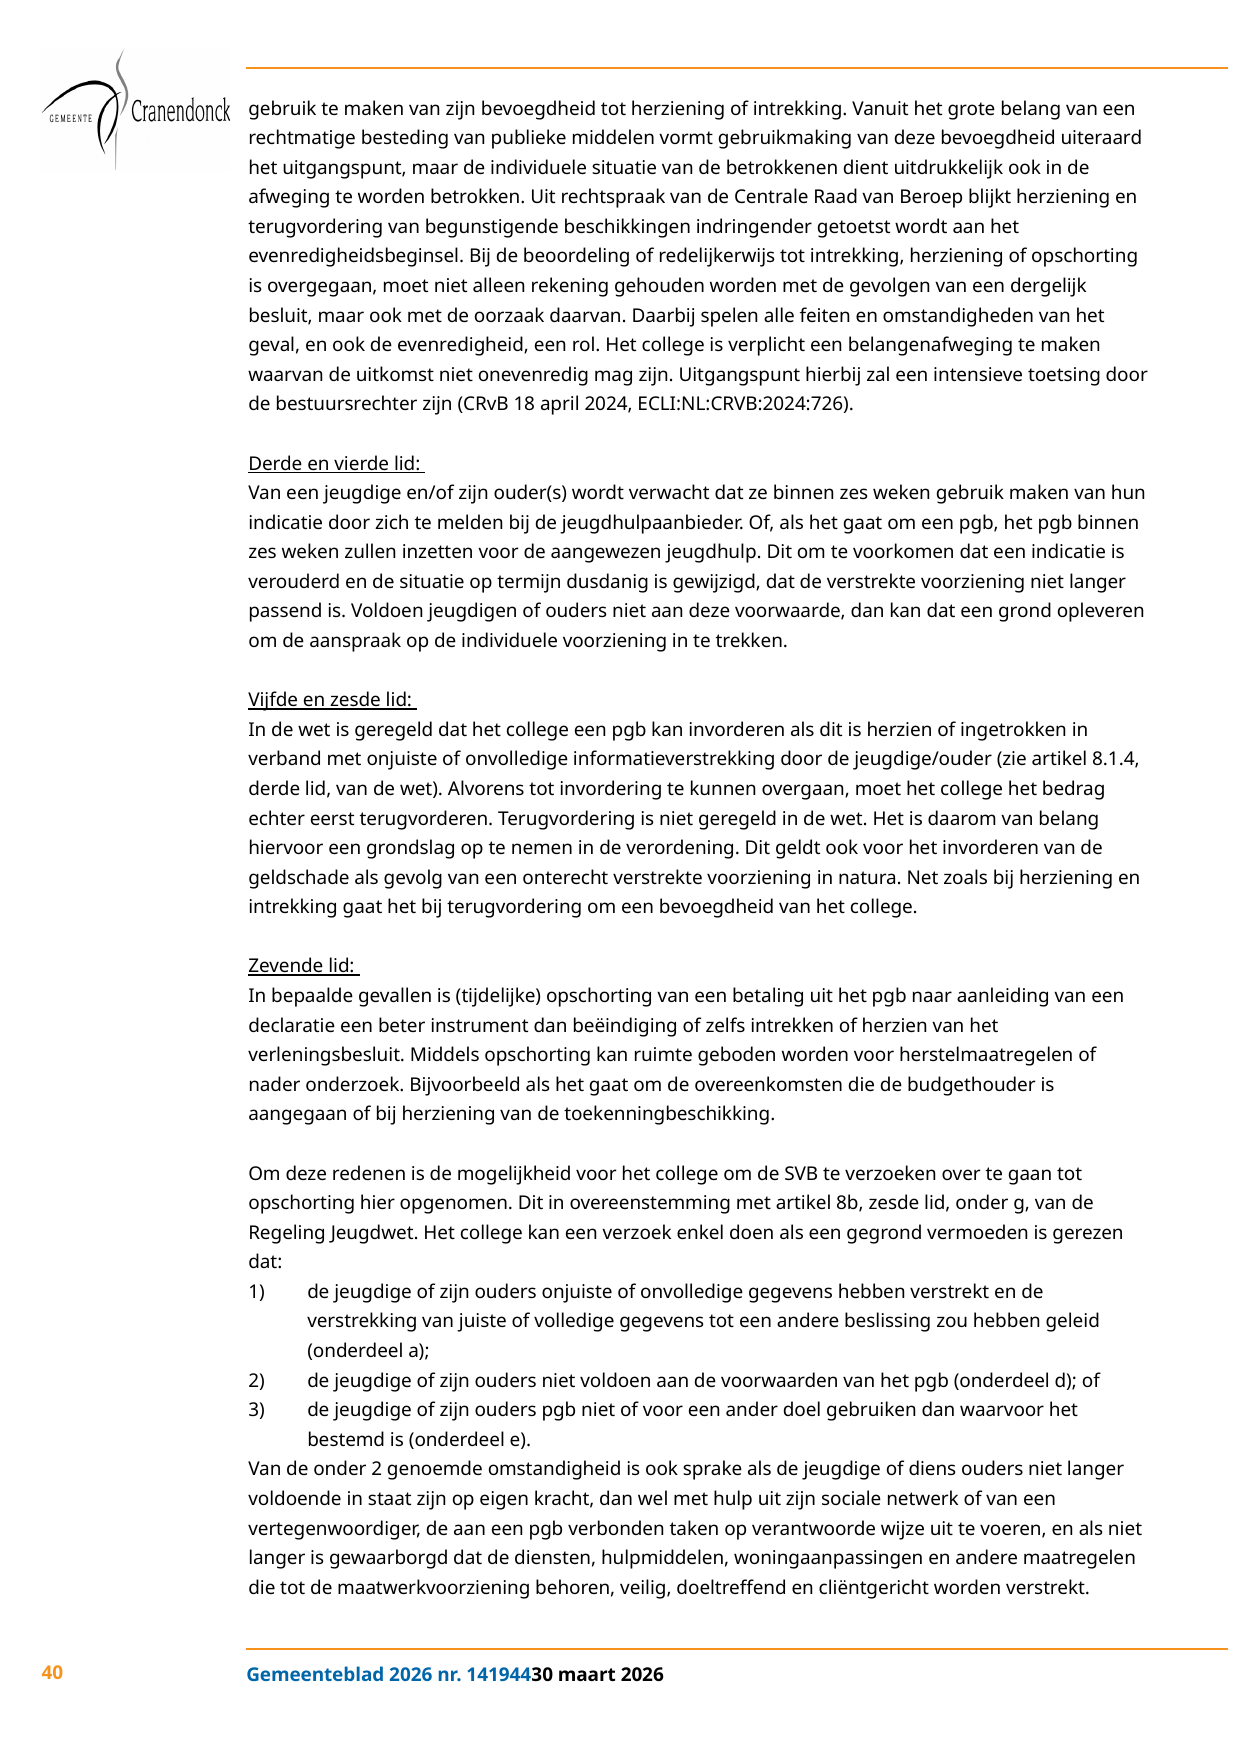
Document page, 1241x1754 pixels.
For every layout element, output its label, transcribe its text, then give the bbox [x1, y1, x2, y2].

list de jeugdige of zijn ouders onjuiste of onvolledige gegevens hebben verstrekt en de verstrekking van juiste of volledige gegevens tot een andere beslissing zou hebben geleid (onderdeel a); [248, 1278, 1152, 1363]
picture [41, 47, 231, 172]
text Derde en vierde lid: [248, 450, 1152, 476]
text In de wet is geregeld dat het college een pgb kan invorderen als dit is herzien of ingetrokken in verband met onjuiste of onvolledige informatieverstrekking door de jeugdige/ouder (zie artikel 8.1.4, derde lid, van de wet). Alvorens tot invordering te kunnen overgaan, moet het college het bedrag echter eerst terugvorderen. Terugvordering is niet geregeld in de wet. Het is daarom van belang hiervoor een grondslag op te nemen in de verordening. Dit geldt ook voor het invorderen van de geldschade als gevolg van een onterecht verstrekte voorziening in natura. Net zoals bij herziening en intrekking gaat het bij terugvordering om een bevoegdheid van het college. [248, 716, 1152, 919]
text In bepaalde gevallen is (tijdelijke) opschorting van een betaling uit het pgb naar aanleiding van een declaratie een beter instrument dan beëindiging of zelfs intrekken of herzien van het verleningsbesluit. Middels opschorting kan ruimte geboden worden voor herstelmaatregelen of nader onderzoek. Bijvoorbeeld als het gaat om de overeenkomsten die de budgethouder is aangegaan of bij herziening van de toekenningbeschikking. [248, 982, 1152, 1126]
text Van de onder 2 genoemde omstandigheid is ook sprake als de jeugdige of diens ouders niet langer voldoende in staat zijn op eigen kracht, dan wel met hulp uit zijn sociale netwerk of van een vertegenwoordiger, de aan een pgb verbonden taken op verantwoorde wijze uit te voeren, en als niet langer is gewaarborgd dat de diensten, hulpmiddelen, woningaanpassingen en andere maatregelen die tot de maatwerkvoorziening behoren, veilig, doeltreffend en cliëntgericht worden verstrekt. [248, 1456, 1152, 1600]
list de jeugdige of zijn ouders niet voldoen aan de voorwaarden van het pgb (onderdeel d); of [248, 1367, 1152, 1393]
text Om deze redenen is de mogelijkheid voor het college om de SVB te verzoeken over te gaan tot opschorting hier opgenomen. Dit in overeenstemming met artikel 8b, zesde lid, onder g, van de Regeling Jeugdwet. Het college kan een verzoek enkel doen als een gegrond vermoeden is gerezen dat: [248, 1160, 1152, 1274]
list de jeugdige of zijn ouders pgb niet of voor een ander doel gebruiken dan waarvoor het bestemd is (onderdeel e). [248, 1396, 1152, 1452]
text Van een jeugdige en/of zijn ouder(s) wordt verwacht dat ze binnen zes weken gebruik maken van hun indicatie door zich te melden bij de jeugdhulpaanbieder. Of, als het gaat om een pgb, het pgb binnen zes weken zullen inzetten voor de aangewezen jeugdhulp. Dit om te voorkomen dat een indicatie is verouderd en de situatie op termijn dusdanig is gewijzigd, dat de verstrekte voorziening niet langer passend is. Voldoen jeugdigen of ouders niet aan deze voorwaarde, dan kan dat een grond opleveren om de aanspraak op de individuele voorziening in te trekken. [248, 479, 1152, 653]
text Vijfde en zesde lid: [248, 686, 1152, 712]
text gebruik te maken van zijn bevoegdheid tot herziening of intrekking. Vanuit het grote belang van een rechtmatige besteding van publieke middelen vormt gebruikmaking van deze bevoegdheid uiteraard het uitgangspunt, maar de individuele situatie van de betrokkenen dient uitdrukkelijk ook in de afweging te worden betrokken. Uit rechtspraak van de Centrale Raad van Beroep blijkt herziening en terugvordering van begunstigende beschikkingen indringender getoetst wordt aan het evenredigheidsbeginsel. Bij de beoordeling of redelijkerwijs tot intrekking, herziening of opschorting is overgegaan, moet niet alleen rekening gehouden worden met de gevolgen van een dergelijk besluit, maar ook met de oorzaak daarvan. Daarbij spelen alle feiten en omstandigheden van het geval, en ook de evenredigheid, een rol. Het college is verplicht een belangenafweging te maken waarvan de uitkomst niet onevenredig mag zijn. Uitgangspunt hierbij zal een intensieve toetsing door de bestuursrechter zijn (CRvB 18 april 2024, ECLI:NL:CRVB:2024:726). [248, 95, 1152, 416]
text Zevende lid: [248, 953, 1152, 978]
